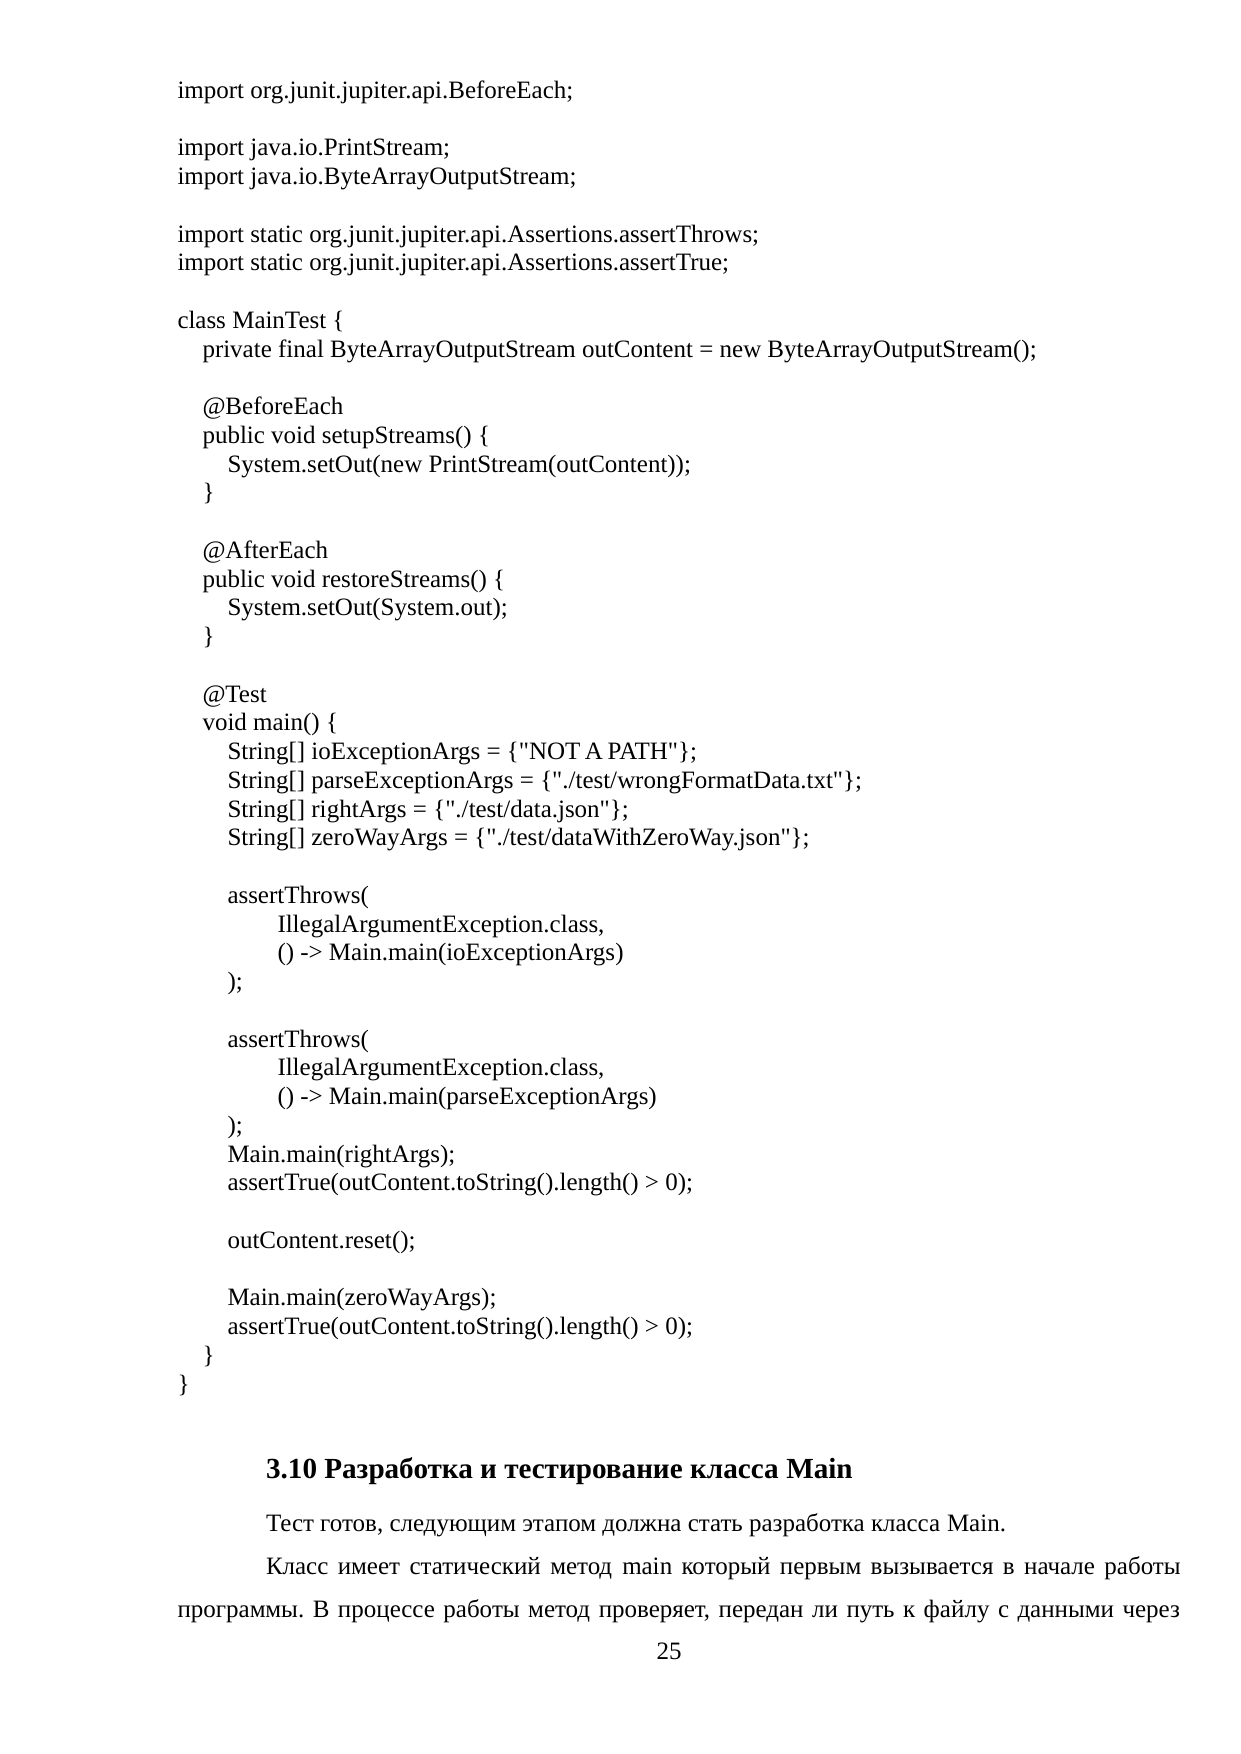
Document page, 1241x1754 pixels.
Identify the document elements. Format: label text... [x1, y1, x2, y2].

text 3.10 Разработка и тестирование класса Main [177, 1451, 1181, 1485]
text Тест готов, следующим этапом должна стать разработка класса Main. [177, 1508, 1181, 1537]
text import org.junit.jupiter.api.BeforeEach; import java.io.PrintStream; import java.io.ByteArrayOutputStream; import static org.junit.jupiter.api.Assertions.assertThrows; import static org.junit.jupiter.api.Assertions.assertTrue; class MainTest { private final ByteArrayOutputStream outContent = new ByteArrayOutputStream(); @BeforeEach public void setupStreams() { System.setOut(new PrintStream(outContent)); } @AfterEach public void restoreStreams() { System.setOut(System.out); } @Test void main() { String[] ioExceptionArgs = {"NOT A PATH"}; String[] parseExceptionArgs = {"./test/wrongFormatData.txt"}; String[] rightArgs = {"./test/data.json"}; String[] zeroWayArgs = {"./test/dataWithZeroWay.json"}; assertThrows( IllegalArgumentException.class, () -> Main.main(ioExceptionArgs) ); assertThrows( IllegalArgumentException.class, () -> Main.main(parseExceptionArgs) ); Main.main(rightArgs); assertTrue(outContent.toString().length() > 0); outContent.reset(); Main.main(zeroWayArgs); assertTrue(outContent.toString().length() > 0); } } [177, 75, 1181, 1397]
text Класс имеет статический метод main который первым вызывается в начале работы программы. В процессе работы метод проверяет, передан ли путь к файлу с данными через [177, 1551, 1181, 1623]
